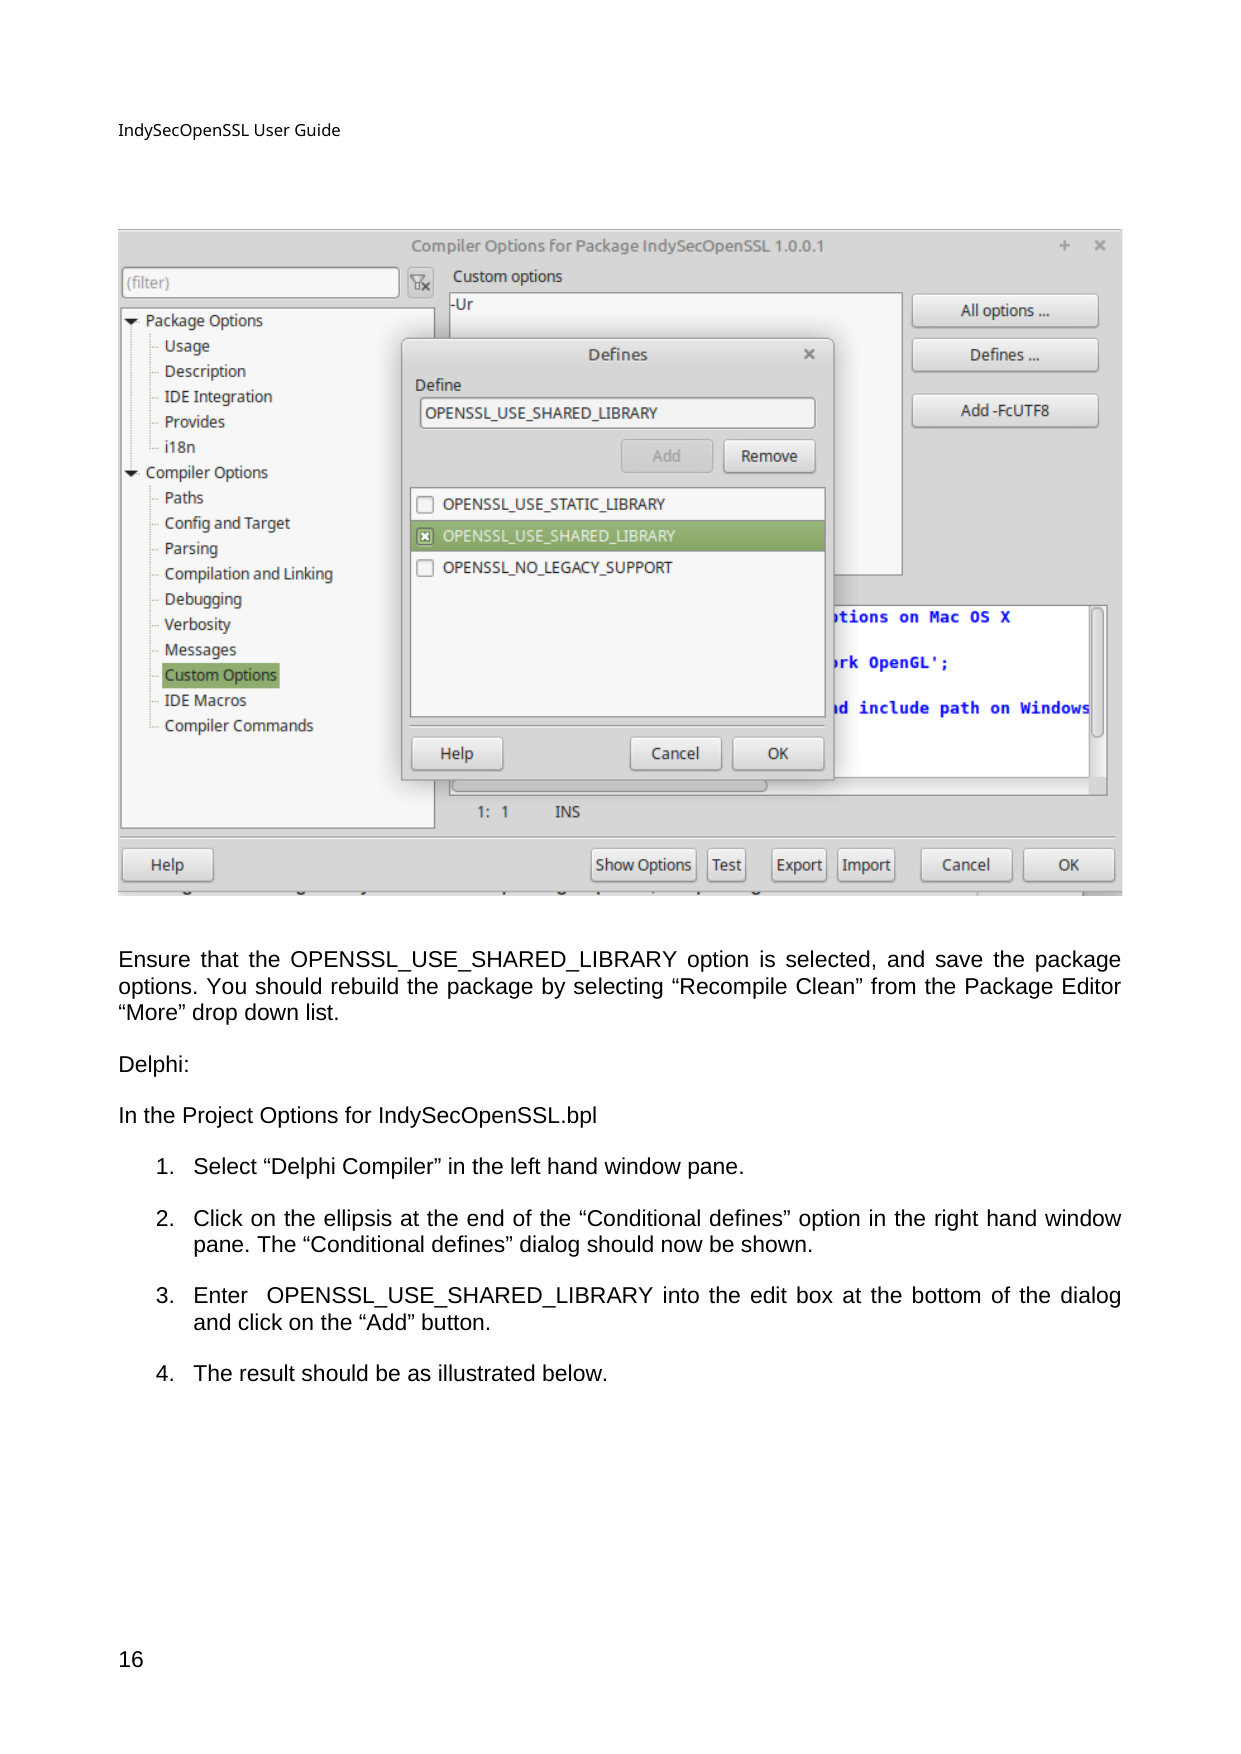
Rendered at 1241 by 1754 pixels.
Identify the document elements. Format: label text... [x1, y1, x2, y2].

text In the Project Options for IndySecOpenSSL.bpl [118, 1102, 1122, 1128]
picture [118, 229, 1123, 896]
list Select “Delphi Compiler” in the left hand window pane. [156, 1153, 1122, 1179]
list Click on the ellipsis at the end of the “Conditional defines” option in the right hand window pane. The “Conditional defines” dialog should now be shown. [156, 1204, 1122, 1257]
list The result should be as illustrated below. [156, 1360, 1122, 1386]
text Delphi: [118, 1051, 1122, 1077]
text Ensure that the OPENSSL_USE_SHARED_LIBRARY option is selected, and save the package options. You should rebuild the package by selecting “Recompile Clean” from the Package Editor “More” drop down list. [118, 946, 1122, 1026]
list Enter OPENSSL_USE_SHARED_LIBRARY into the edit box at the bottom of the dialog and click on the “Add” button. [156, 1282, 1122, 1335]
